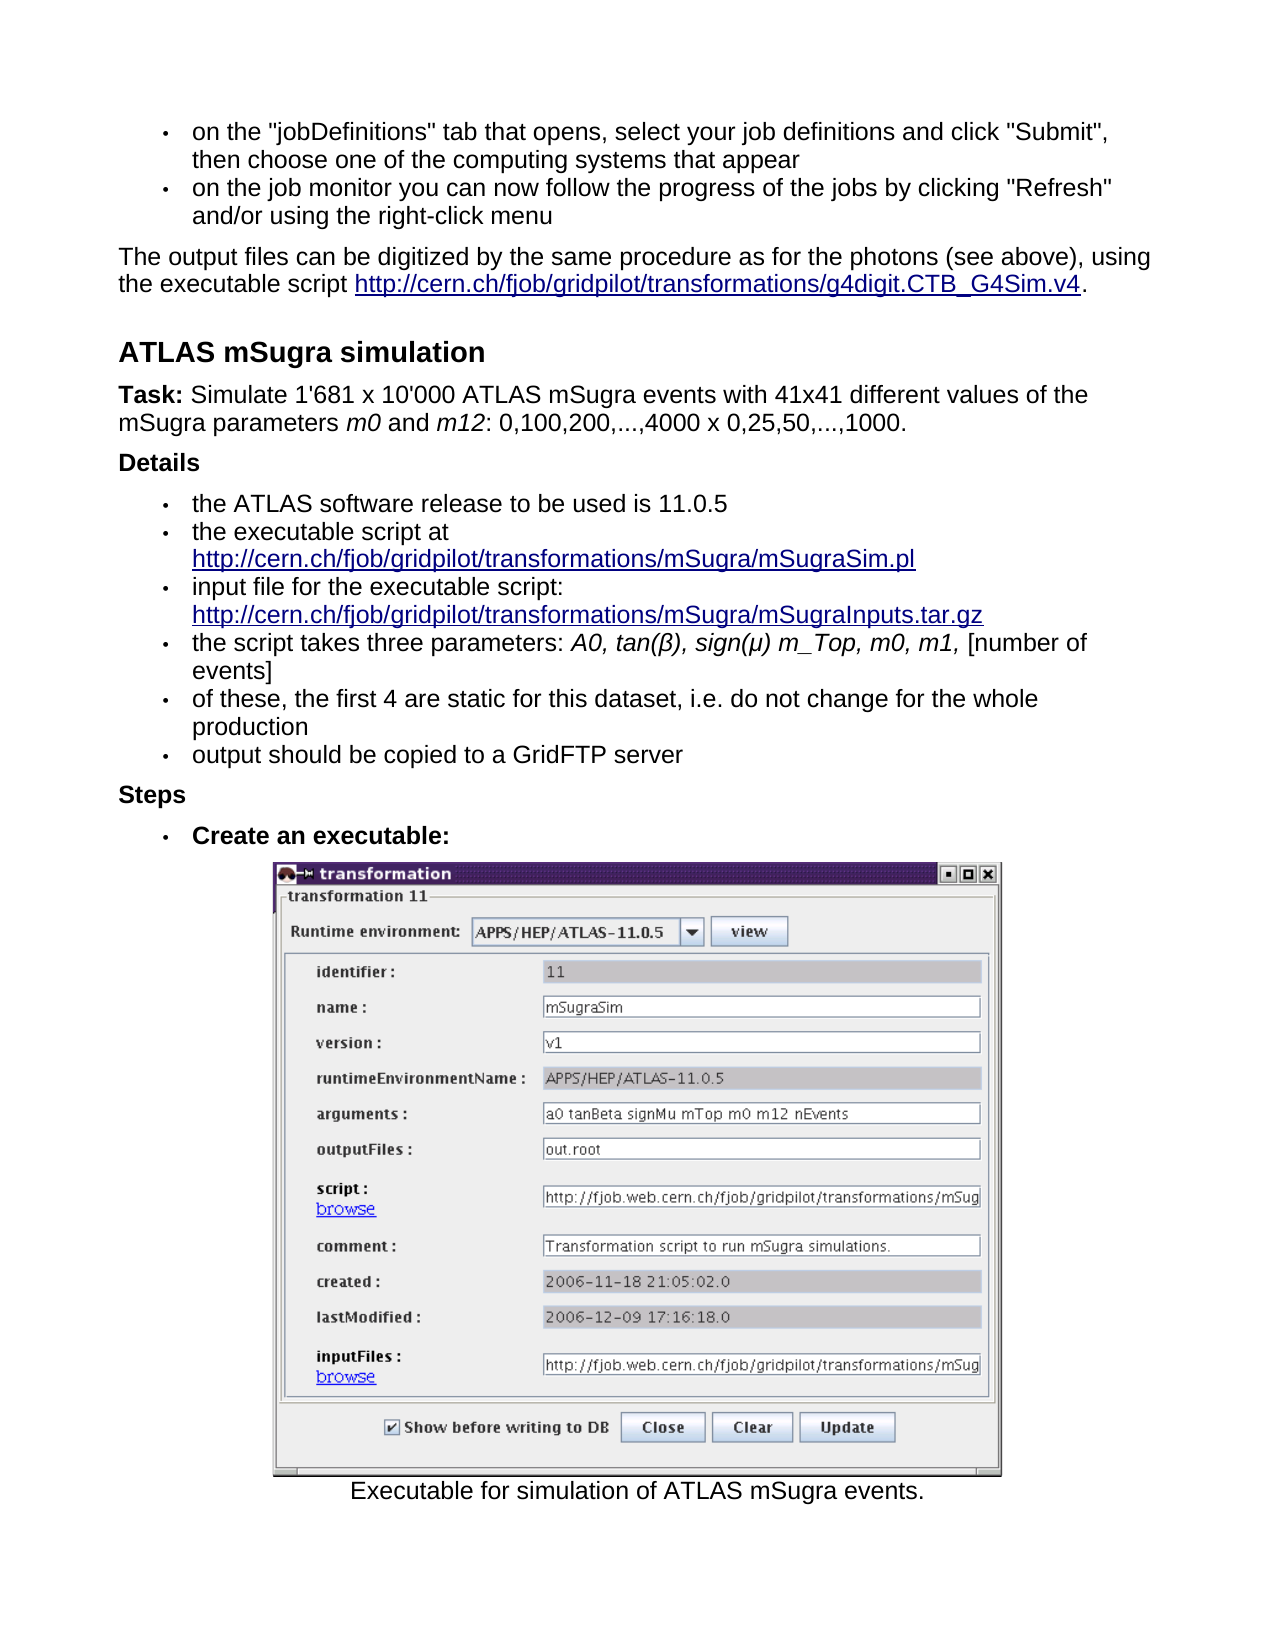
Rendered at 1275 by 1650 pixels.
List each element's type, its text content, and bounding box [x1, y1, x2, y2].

text Executable for simulation of ATLAS mSugra events. [118, 1477, 1157, 1504]
text Task: Simulate 1'681 x 10'000 ATLAS mSugra events with 41x41 different values of the mSugra parameters m0 and m12: 0,100,200,...,4000 x 0,25,50,...,1000. [118, 381, 1157, 437]
list the executable script at http://cern.ch/fjob/gridpilot/transformations/mSugra/mSugraSim.pl [162, 517, 1157, 573]
text The output files can be digitized by the same procedure as for the photons (see above), using the executable script http://cern.ch/fjob/gridpilot/transformations/g4digit.CTB_G4Sim.v4. [118, 242, 1157, 298]
text Details [118, 449, 1157, 477]
list input file for the executable script: http://cern.ch/fjob/gridpilot/transformations/mSugra/mSugraInputs.tar.gz [162, 573, 1157, 629]
list output should be copied to a GridFTP server [162, 741, 1157, 769]
list Create an executable: [162, 822, 1157, 849]
subtitle ATLAS mSugra simulation [118, 336, 1157, 368]
list on the job monitor you can now follow the progress of the jobs by clicking "Refresh" and/or using the right-click menu [162, 174, 1157, 230]
list the script takes three parameters: A0, tan(β), sign(μ) m_Top, m0, m1, [number of events] [162, 629, 1157, 685]
picture [272, 862, 1003, 1477]
list of these, the first 4 are static for this dataset, i.e. do not change for the whole production [162, 685, 1157, 741]
list the ATLAS software release to be used is 11.0.5 [162, 489, 1157, 517]
list on the "jobDefinitions" tab that opens, select your job definitions and click "Submit", then choose one of the computing systems that appear [162, 118, 1157, 174]
text Steps [118, 781, 1157, 809]
